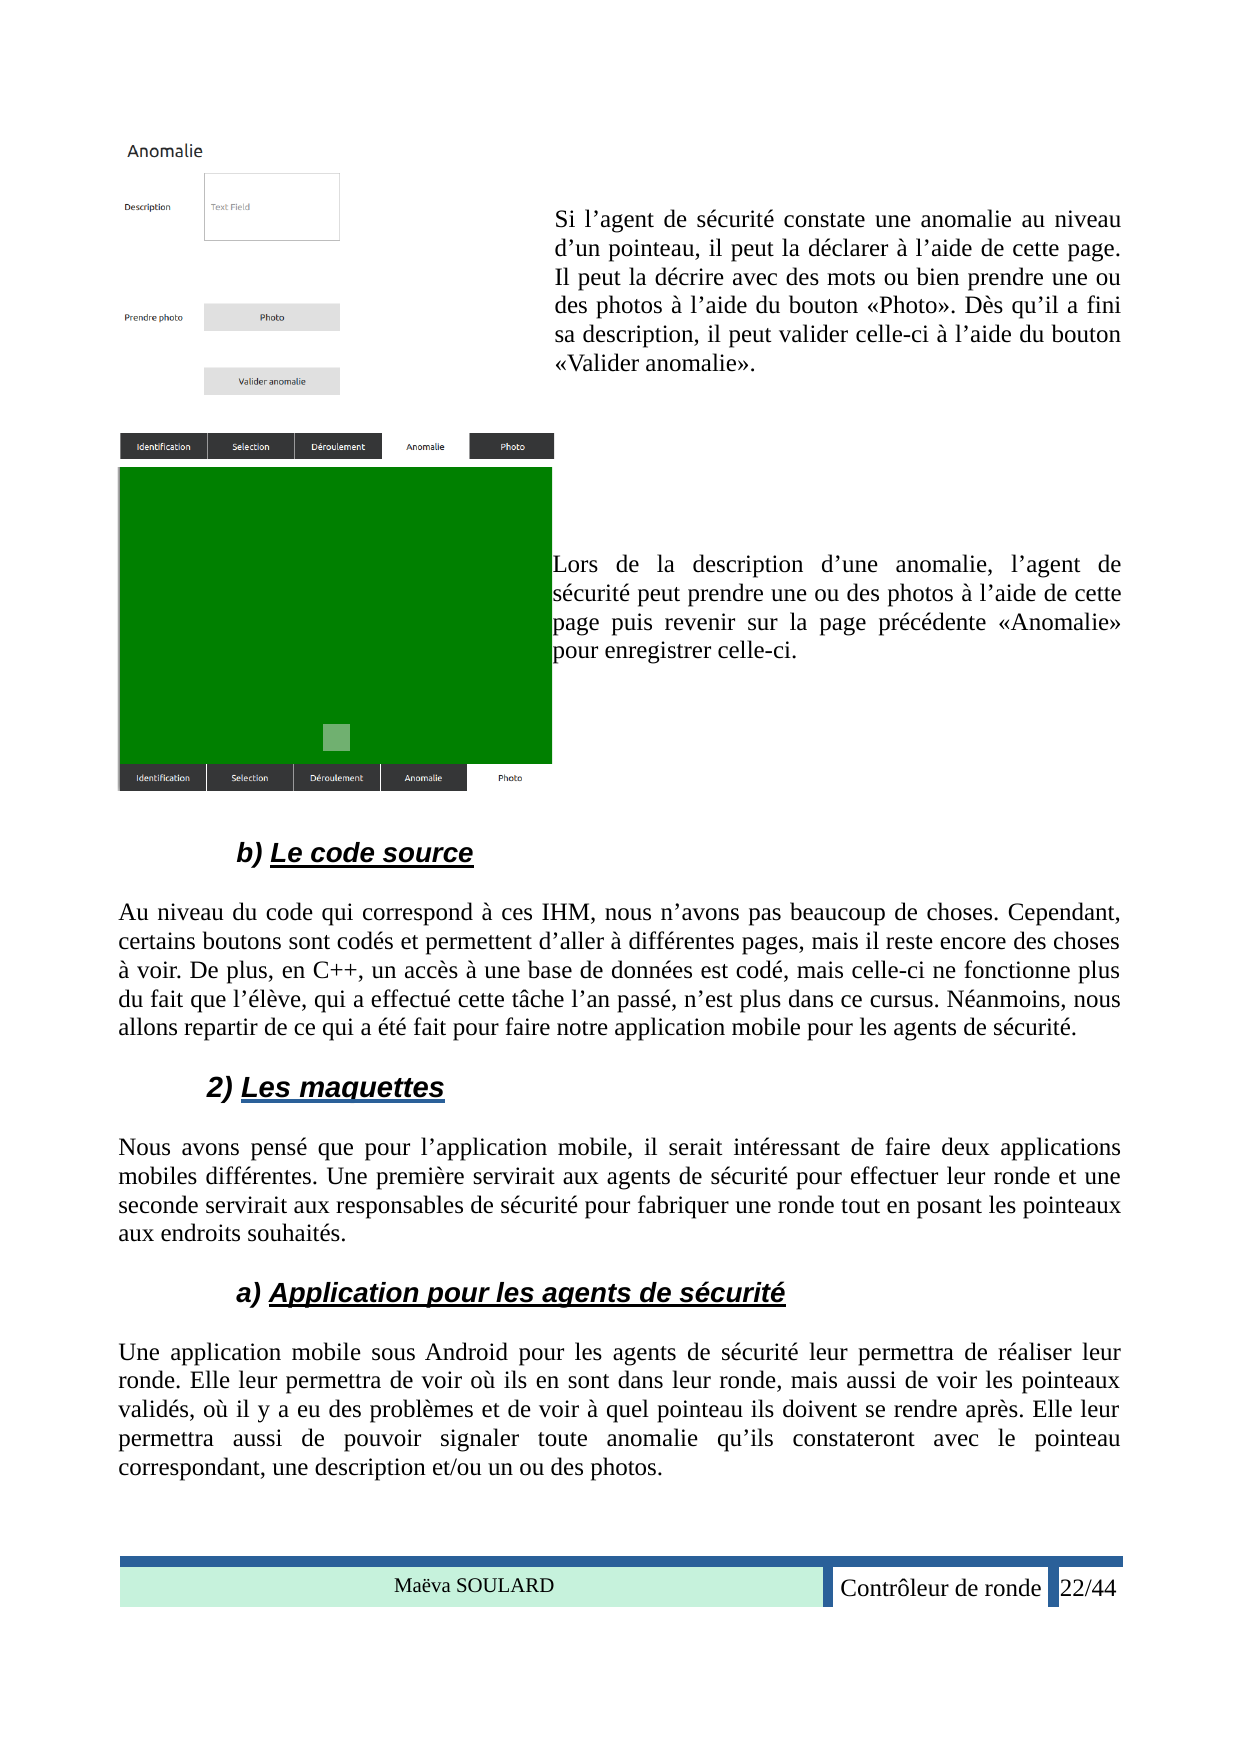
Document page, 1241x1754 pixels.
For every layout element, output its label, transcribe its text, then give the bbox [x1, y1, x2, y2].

text Nous avons pensé que pour l’application mobile, il serait intéressant de faire deux applications mobiles différentes. Une première servirait aux agents de sécurité pour effectuer leur ronde et une seconde servirait aux responsables de sécurité pour fabriquer une ronde tout en posant les pointeaux aux endroits souhaités. [118, 1132, 1122, 1247]
picture [120, 133, 555, 459]
subtitle Application pour les agents de sécurité [118, 1276, 1122, 1308]
text Au niveau du code qui correspond à ces IHM, nous n’avons pas beaucoup de choses. Cependant, certains boutons sont codés et permettent d’aller à différentes pages, mais il reste encore des choses à voir. De plus, en C++, un accès à une base de données est codé, mais celle-ci ne fonctionne plus du fait que l’élève, qui a effectué cette tâche l’an passé, n’est plus dans ce cursus. Néanmoins, nous allons repartir de ce qui a été fait pour faire notre application mobile pour les agents de sécurité. [118, 897, 1122, 1041]
subtitle Le code source [118, 837, 1122, 869]
text Une application mobile sous Android pour les agents de sécurité leur permettra de réaliser leur ronde. Elle leur permettra de voir où ils en sont dans leur ronde, mais aussi de voir les pointeaux validés, où il y a eu des problèmes et de voir à quel pointeau ils doivent se rendre après. Elle leur permettra aussi de pouvoir signaler toute anomalie qu’ils constateront avec le pointeau correspondant, une description et/ou un ou des photos. [118, 1337, 1122, 1480]
text Lors de la description d’une anomalie, l’agent de sécurité peut prendre une ou des photos à l’aide de cette page puis revenir sur la page précédente «Anomalie» pour enregistrer celle-ci. [553, 549, 1122, 664]
subtitle Les maquettes [118, 1070, 1122, 1103]
text Si l’agent de sécurité constate une anomalie au niveau d’un pointeau, il peut la déclarer à l’aide de cette page. Il peut la décrire avec des mots ou bien prendre une ou des photos à l’aide du bouton «Photo». Dès qu’il a fini sa description, il peut valider celle-ci à l’aide du bouton «Valider anomalie». [555, 204, 1122, 377]
picture [117, 467, 553, 791]
